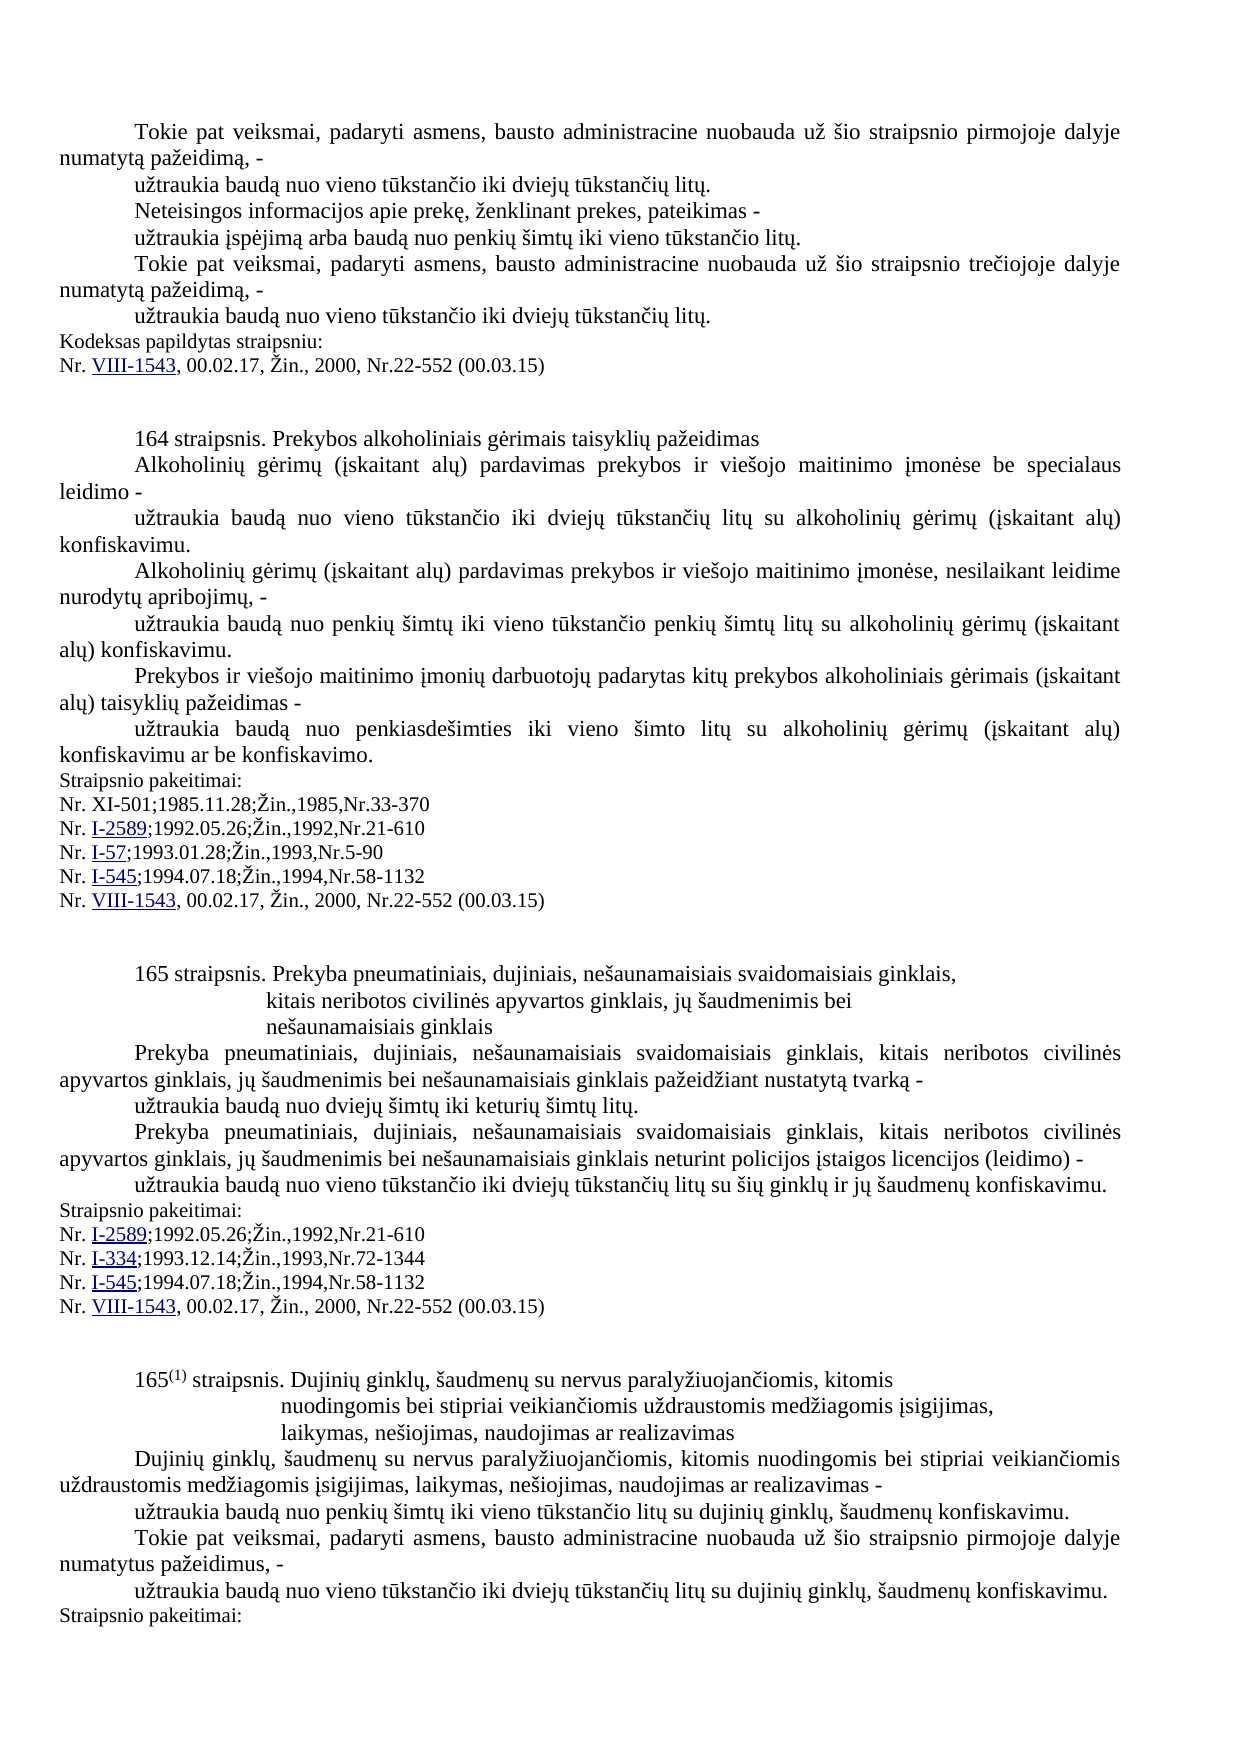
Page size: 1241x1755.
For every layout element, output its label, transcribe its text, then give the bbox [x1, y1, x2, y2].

text Tokie pat veiksmai, padaryti asmens, bausto administracine nuobauda už šio straipsnio trečiojoje dalyje numatytą pažeidimą, - [59, 250, 1122, 303]
text Kodeksas papildytas straipsniu: [59, 329, 1122, 353]
text Neteisingos informacijos apie prekę, ženklinant prekes, pateikimas - [59, 197, 1122, 223]
text Alkoholinių gėrimų (įskaitant alų) pardavimas prekybos ir viešojo maitinimo įmonėse be specialaus leidimo - [59, 452, 1122, 504]
text Nr. I-2589;1992.05.26;Žin.,1992,Nr.21-610 [59, 816, 1122, 840]
text Nr. I-545;1994.07.18;Žin.,1994,Nr.58-1132 [59, 864, 1122, 888]
text Nr. I-2589;1992.05.26;Žin.,1992,Nr.21-610 [59, 1222, 1122, 1246]
text Nr. I-545;1994.07.18;Žin.,1994,Nr.58-1132 [59, 1270, 1122, 1294]
text nešaunamaisiais ginklais [266, 1013, 1122, 1039]
text 165(1) straipsnis. Dujinių ginklų, šaudmenų su nervus paralyžiuojančiomis, kitomis [134, 1366, 1122, 1392]
text užtraukia baudą nuo vieno tūkstančio iki dviejų tūkstančių litų. [59, 171, 1122, 197]
text Dujinių ginklų, šaudmenų su nervus paralyžiuojančiomis, kitomis nuodingomis bei stipriai veikiančiomis uždraustomis medžiagomis įsigijimas, laikymas, nešiojimas, naudojimas ar realizavimas - [59, 1445, 1122, 1498]
text užtraukia baudą nuo vieno tūkstančio iki dviejų tūkstančių litų su alkoholinių gėrimų (įskaitant alų) konfiskavimu. [59, 504, 1122, 557]
text užtraukia baudą nuo vieno tūkstančio iki dviejų tūkstančių litų. [59, 303, 1122, 329]
text užtraukia baudą nuo vieno tūkstančio iki dviejų tūkstančių litų su dujinių ginklų, šaudmenų konfiskavimu. [59, 1577, 1122, 1603]
text Prekybos ir viešojo maitinimo įmonių darbuotojų padarytas kitų prekybos alkoholiniais gėrimais (įskaitant alų) taisyklių pažeidimas - [59, 662, 1122, 715]
text Straipsnio pakeitimai: [59, 768, 1122, 792]
text Nr. VIII-1543, 00.02.17, Žin., 2000, Nr.22-552 (00.03.15) [59, 353, 1122, 377]
text nuodingomis bei stipriai veikiančiomis uždraustomis medžiagomis įsigijimas, [281, 1392, 1122, 1419]
text Nr. XI-501;1985.11.28;Žin.,1985,Nr.33-370 [59, 792, 1122, 816]
text užtraukia baudą nuo penkių šimtų iki vieno tūkstančio penkių šimtų litų su alkoholinių gėrimų (įskaitant alų) konfiskavimu. [59, 610, 1122, 662]
text Straipsnio pakeitimai: [59, 1197, 1122, 1222]
text Tokie pat veiksmai, padaryti asmens, bausto administracine nuobauda už šio straipsnio pirmojoje dalyje numatytą pažeidimą, - [59, 118, 1122, 171]
text Tokie pat veiksmai, padaryti asmens, bausto administracine nuobauda už šio straipsnio pirmojoje dalyje numatytus pažeidimus, - [59, 1524, 1122, 1577]
text 164 straipsnis. Prekybos alkoholiniais gėrimais taisyklių pažeidimas [59, 425, 1122, 452]
text Nr. I-334;1993.12.14;Žin.,1993,Nr.72-1344 [59, 1246, 1122, 1270]
text užtraukia baudą nuo penkių šimtų iki vieno tūkstančio litų su dujinių ginklų, šaudmenų konfiskavimu. [59, 1498, 1122, 1524]
text Nr. I-57;1993.01.28;Žin.,1993,Nr.5-90 [59, 840, 1122, 864]
text 165 straipsnis. Prekyba pneumatiniais, dujiniais, nešaunamaisiais svaidomaisiais ginklais, [134, 960, 1122, 987]
text užtraukia įspėjimą arba baudą nuo penkių šimtų iki vieno tūkstančio litų. [59, 223, 1122, 250]
text Straipsnio pakeitimai: [59, 1603, 1122, 1627]
text Alkoholinių gėrimų (įskaitant alų) pardavimas prekybos ir viešojo maitinimo įmonėse, nesilaikant leidime nurodytų apribojimų, - [59, 557, 1122, 610]
text užtraukia baudą nuo dviejų šimtų iki keturių šimtų litų. [59, 1092, 1122, 1118]
text Nr. VIII-1543, 00.02.17, Žin., 2000, Nr.22-552 (00.03.15) [59, 888, 1122, 912]
text Nr. VIII-1543, 00.02.17, Žin., 2000, Nr.22-552 (00.03.15) [59, 1294, 1122, 1318]
text užtraukia baudą nuo penkiasdešimties iki vieno šimto litų su alkoholinių gėrimų (įskaitant alų) konfiskavimu ar be konfiskavimo. [59, 715, 1122, 768]
text Prekyba pneumatiniais, dujiniais, nešaunamaisiais svaidomaisiais ginklais, kitais neribotos civilinės apyvartos ginklais, jų šaudmenimis bei nešaunamaisiais ginklais pažeidžiant nustatytą tvarką - [59, 1039, 1122, 1092]
text laikymas, nešiojimas, naudojimas ar realizavimas [281, 1419, 1122, 1445]
text kitais neribotos civilinės apyvartos ginklais, jų šaudmenimis bei [266, 987, 1122, 1013]
text užtraukia baudą nuo vieno tūkstančio iki dviejų tūkstančių litų su šių ginklų ir jų šaudmenų konfiskavimu. [59, 1171, 1122, 1197]
text Prekyba pneumatiniais, dujiniais, nešaunamaisiais svaidomaisiais ginklais, kitais neribotos civilinės apyvartos ginklais, jų šaudmenimis bei nešaunamaisiais ginklais neturint policijos įstaigos licencijos (leidimo) - [59, 1118, 1122, 1171]
